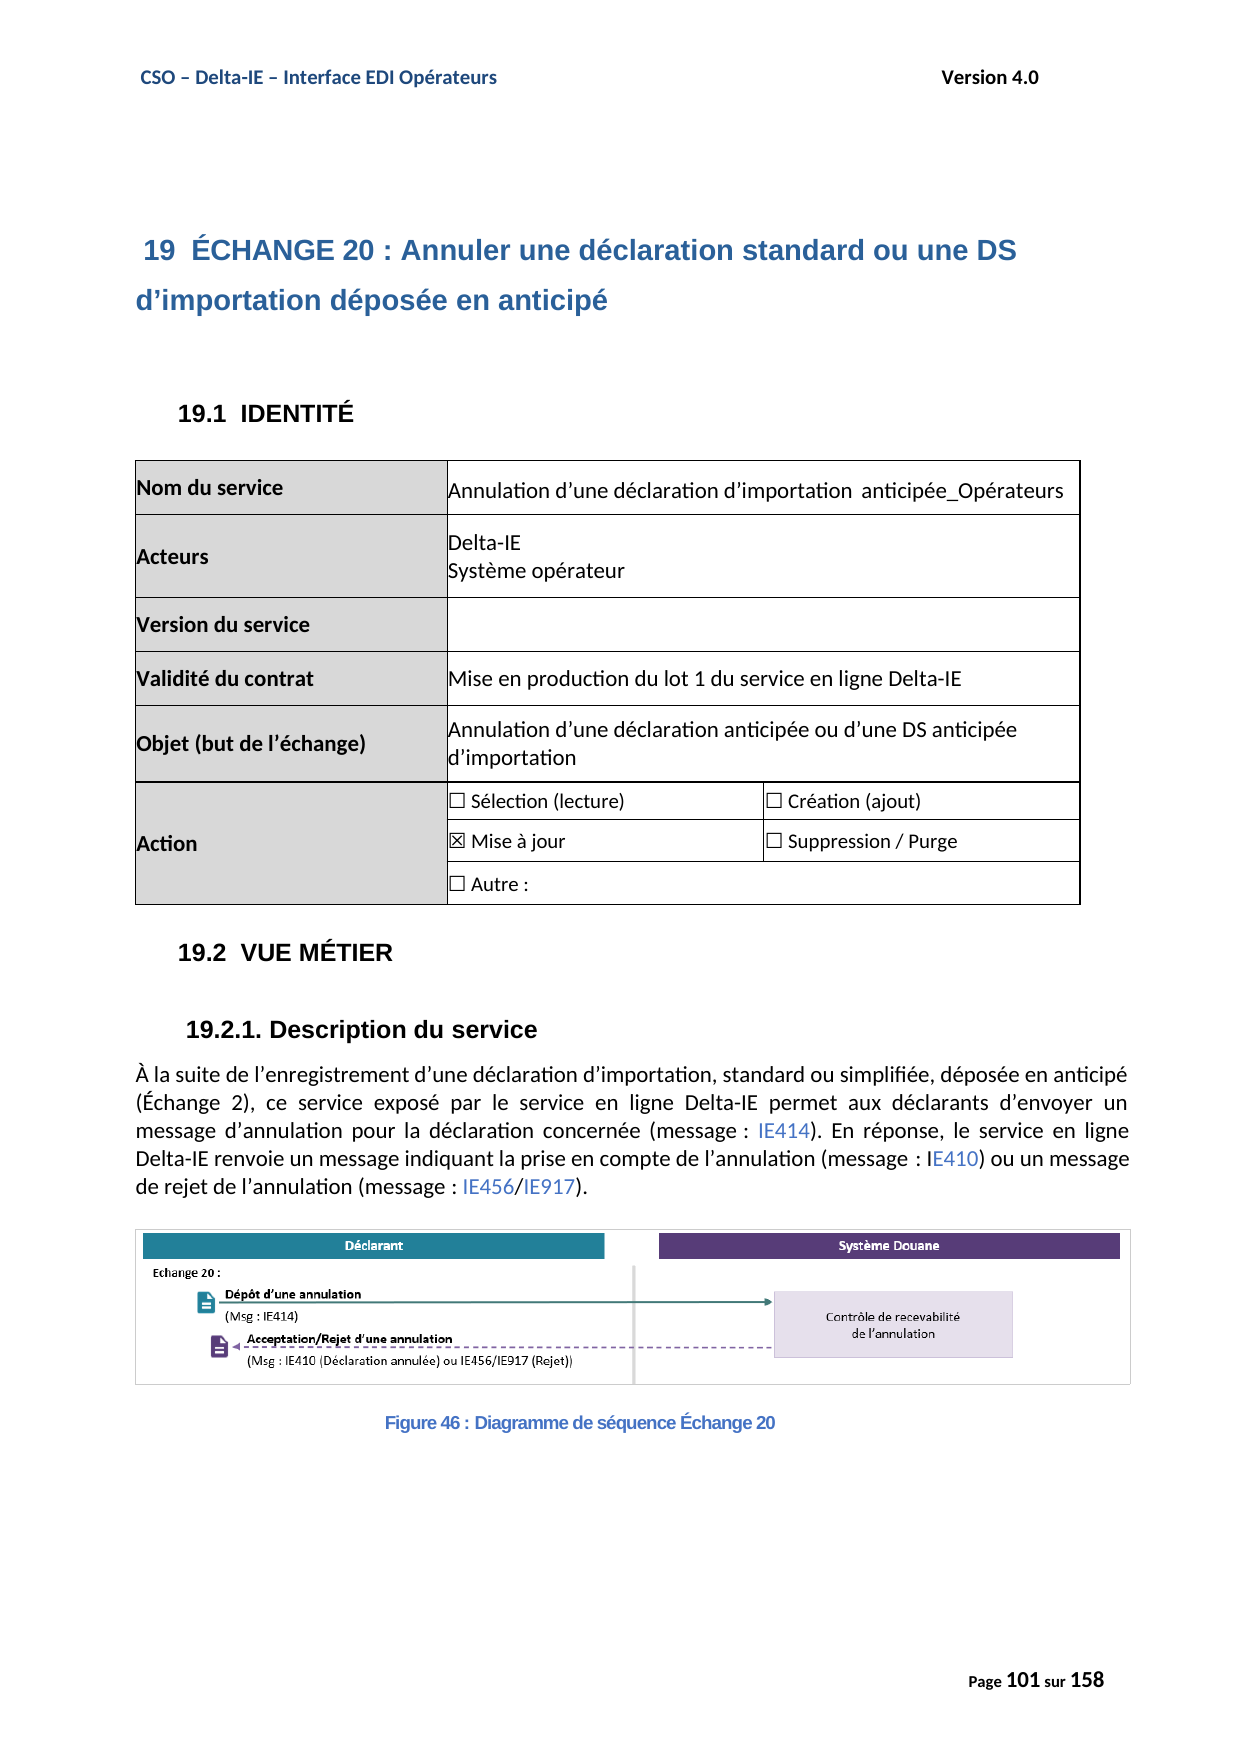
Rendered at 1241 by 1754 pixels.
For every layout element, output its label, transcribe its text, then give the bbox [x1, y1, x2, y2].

table_cell Version du service [136, 598, 447, 651]
table_cell ☐ Création (ajout) [764, 783, 1079, 819]
subtitle Diagramme de séquence Échange 20 [135, 1412, 1071, 1433]
picture [136, 1230, 1130, 1384]
table_cell Validité du contrat [136, 652, 447, 705]
table_cell ☐ Suppression / Purge [764, 820, 1079, 861]
table_cell ☒ Mise à jour [448, 820, 763, 861]
table_cell [448, 598, 1079, 651]
table_cell Delta-IE Système opérateur [448, 515, 1079, 597]
subtitle Description du service [186, 1015, 1130, 1044]
table_cell Annulation d’une déclaration anticipée ou d’une DS anticipée d’importation [448, 706, 1079, 781]
table_header Nom du service [136, 461, 447, 514]
table_cell Action [136, 783, 447, 904]
text À la suite de l’enregistrement d’une déclaration d’importation, standard ou simplifiée, déposée en anticipé (Échange 2), ce service exposé par le service en ligne Delta-IE permet aux déclarants d’envoyer un message d’annulation pour la déclaration concernée (message : IE414). En réponse, le service en ligne Delta-IE renvoie un message indiquant la prise en compte de l’annulation (message : IE410) ou un message de rejet de l’annulation (message : IE456/IE917). [135, 1060, 1130, 1201]
table_cell Objet (but de l’échange) [136, 706, 447, 781]
table_cell ☐ Autre : [448, 862, 1079, 904]
subtitle VUE MÉTIER [171, 938, 1130, 967]
subtitle IDENTITÉ [171, 399, 1130, 427]
table_cell Mise en production du lot 1 du service en ligne Delta-IE [448, 652, 1079, 705]
subtitle ÉCHANGE 20 : Annuler une déclaration standard ou une DS d’importation déposée en anticipé [135, 233, 1130, 317]
table_cell Acteurs [136, 515, 447, 597]
table_header Annulation d’une déclaration d’importation anticipée_Opérateurs [448, 461, 1079, 514]
table_cell ☐ Sélection (lecture) [448, 783, 763, 819]
